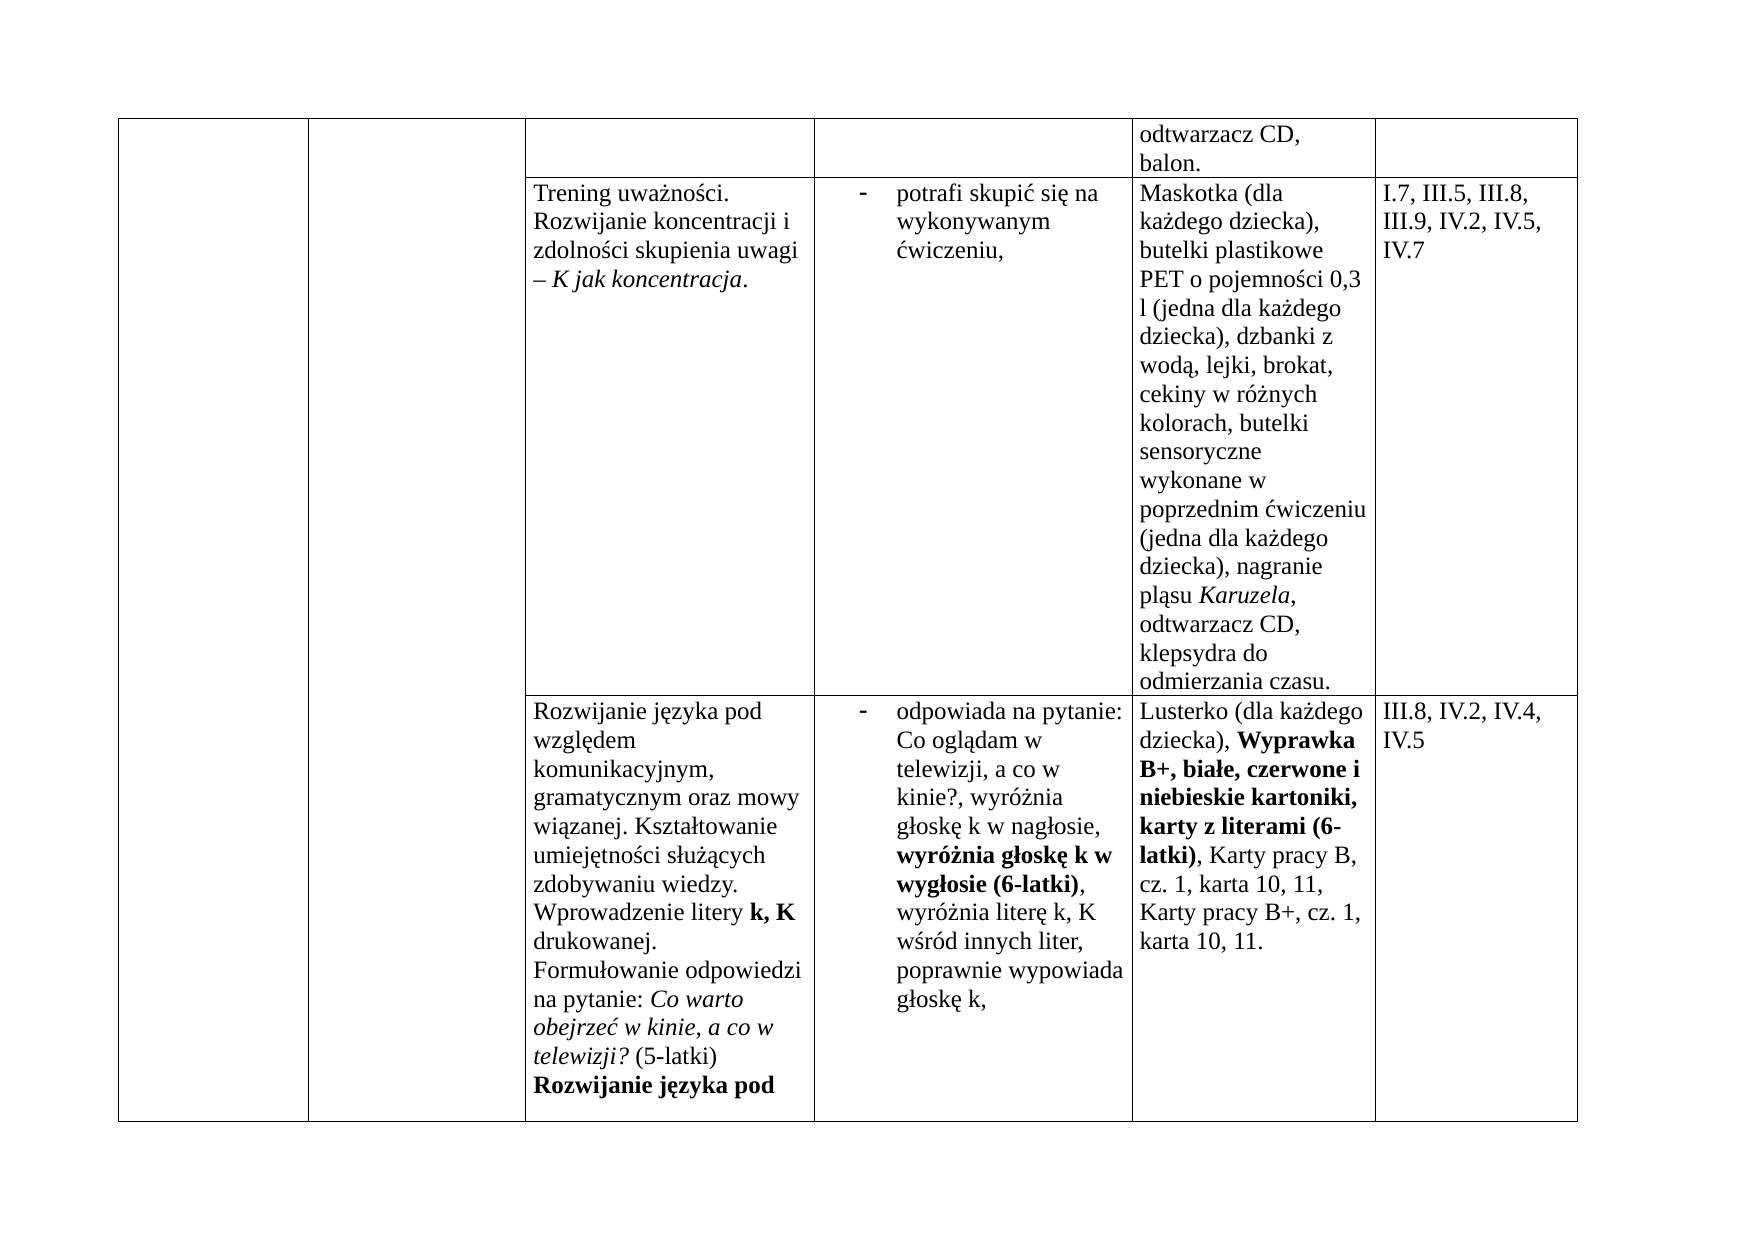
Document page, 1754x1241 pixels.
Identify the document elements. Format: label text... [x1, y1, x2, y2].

table_cell potrafi skupić się na wykonywanym ćwiczeniu, [815, 178, 1132, 695]
table_cell Maskotka (dla każdego dziecka), butelki plastikowe PET o pojemności 0,3 l (jedna dla każdego dziecka), dzbanki z wodą, lejki, brokat, cekiny w różnych kolorach, butelki sensoryczne wykonane w poprzednim ćwiczeniu (jedna dla każdego dziecka), nagranie pląsu Karuzela, odtwarzacz CD, klepsydra do odmierzania czasu. [1133, 178, 1375, 695]
table_cell odpowiada na pytanie: Co oglądam w telewizji, a co w kinie?, wyróżnia głoskę k w nagłosie, wyróżnia głoskę k w wygłosie (6-latki), wyróżnia literę k, K wśród innych liter, poprawnie wypowiada głoskę k, [815, 696, 1132, 1121]
table_cell [1376, 119, 1577, 177]
table_cell odtwarzacz CD, balon. [1133, 119, 1375, 177]
table_cell Trening uważności. Rozwijanie koncentracji i zdolności skupienia uwagi – K jak koncentracja. [526, 178, 814, 695]
table_cell I.7, III.5, III.8, III.9, IV.2, IV.5, IV.7 [1376, 178, 1577, 695]
table_cell [815, 119, 1132, 177]
table_cell [526, 119, 814, 177]
table_cell Rozwijanie języka pod względem komunikacyjnym, gramatycznym oraz mowy wiązanej. Kształtowanie umiejętności służących zdobywaniu wiedzy. Wprowadzenie litery k, K drukowanej. Formułowanie odpowiedzi na pytanie: Co warto obejrzeć w kinie, a co w telewizji? (5-latki) Rozwijanie języka pod [526, 696, 814, 1121]
table_cell III.8, IV.2, IV.4, IV.5 [1376, 696, 1577, 1121]
table_cell Lusterko (dla każdego dziecka), Wyprawka B+, białe, czerwone i niebieskie kartoniki, karty z literami (6-latki), Karty pracy B, cz. 1, karta 10, 11, Karty pracy B+, cz. 1, karta 10, 11. [1133, 696, 1375, 1121]
